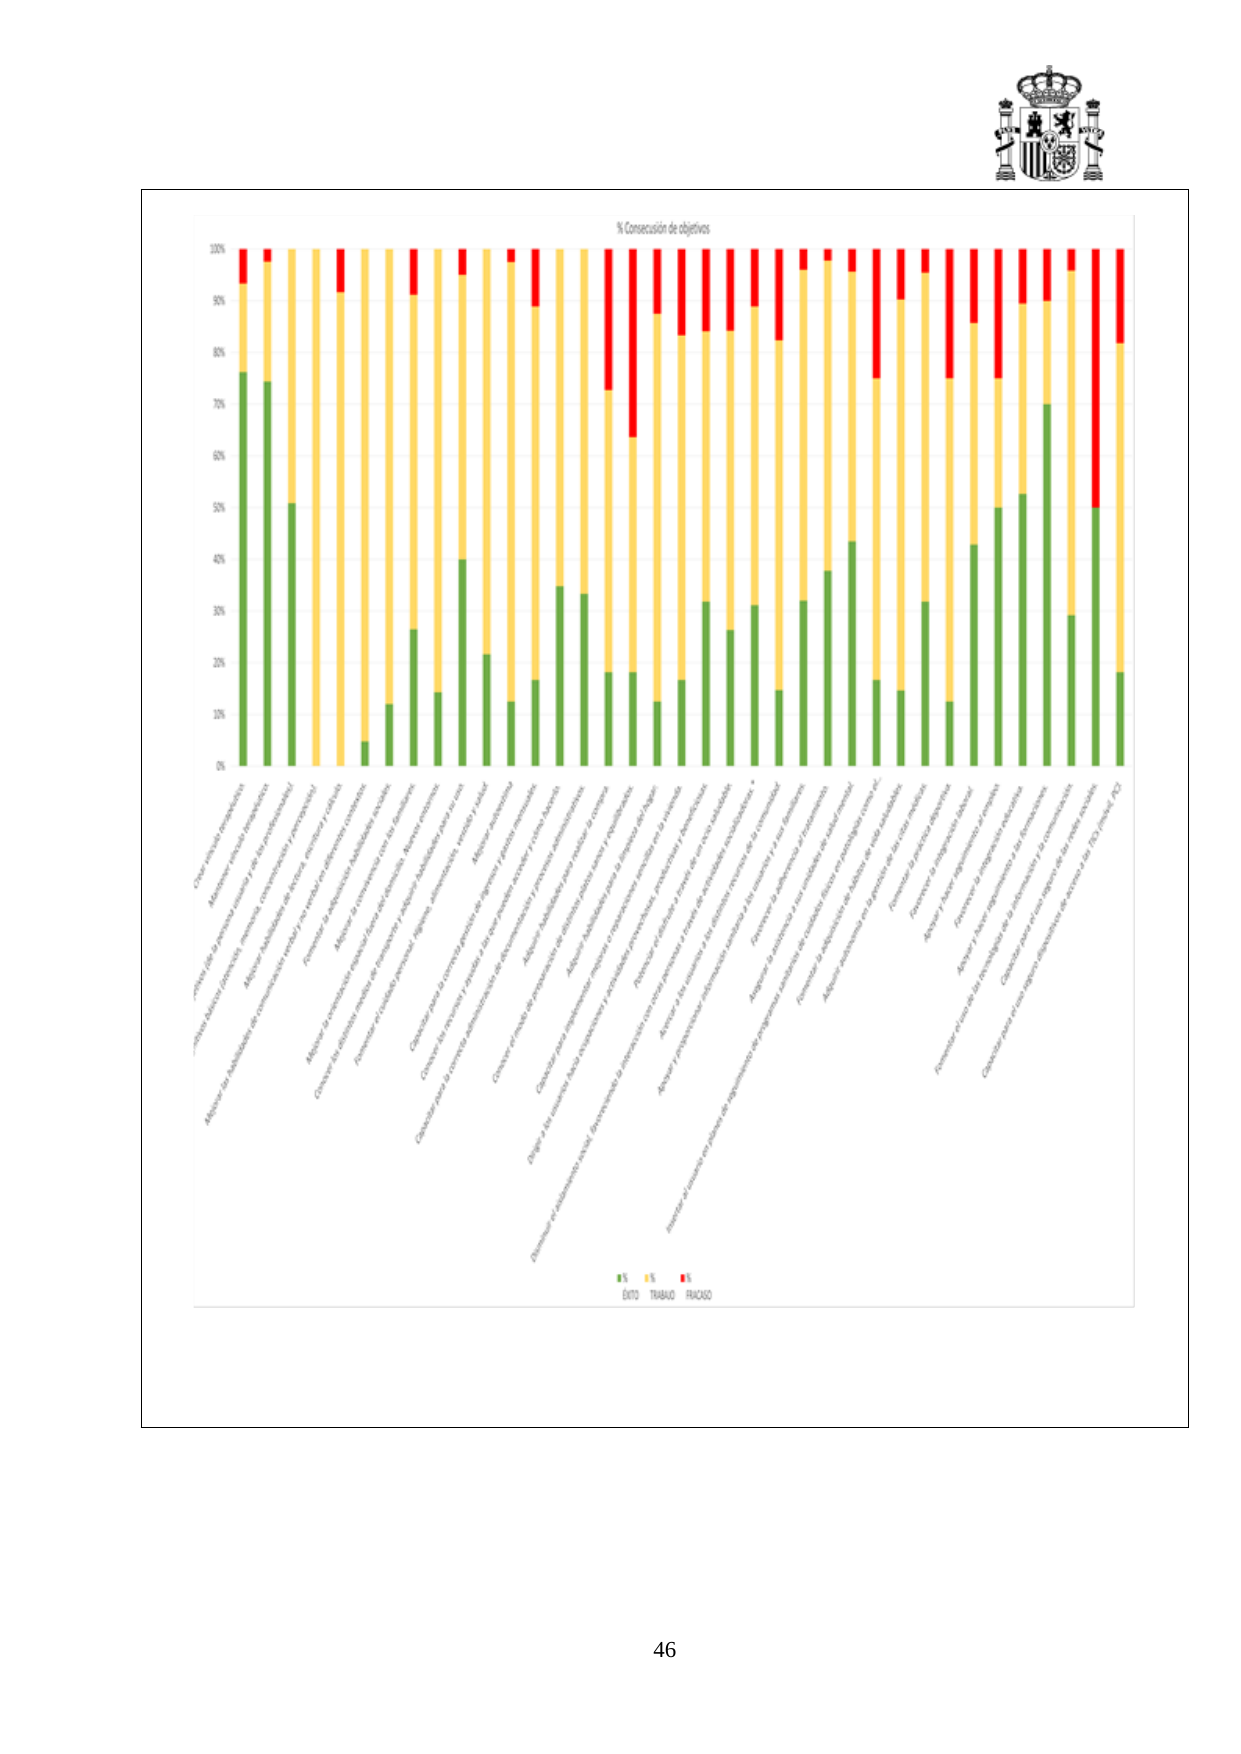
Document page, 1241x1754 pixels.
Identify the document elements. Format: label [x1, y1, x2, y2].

table_cell [142, 190, 1188, 1427]
picture [193, 215, 1136, 1309]
